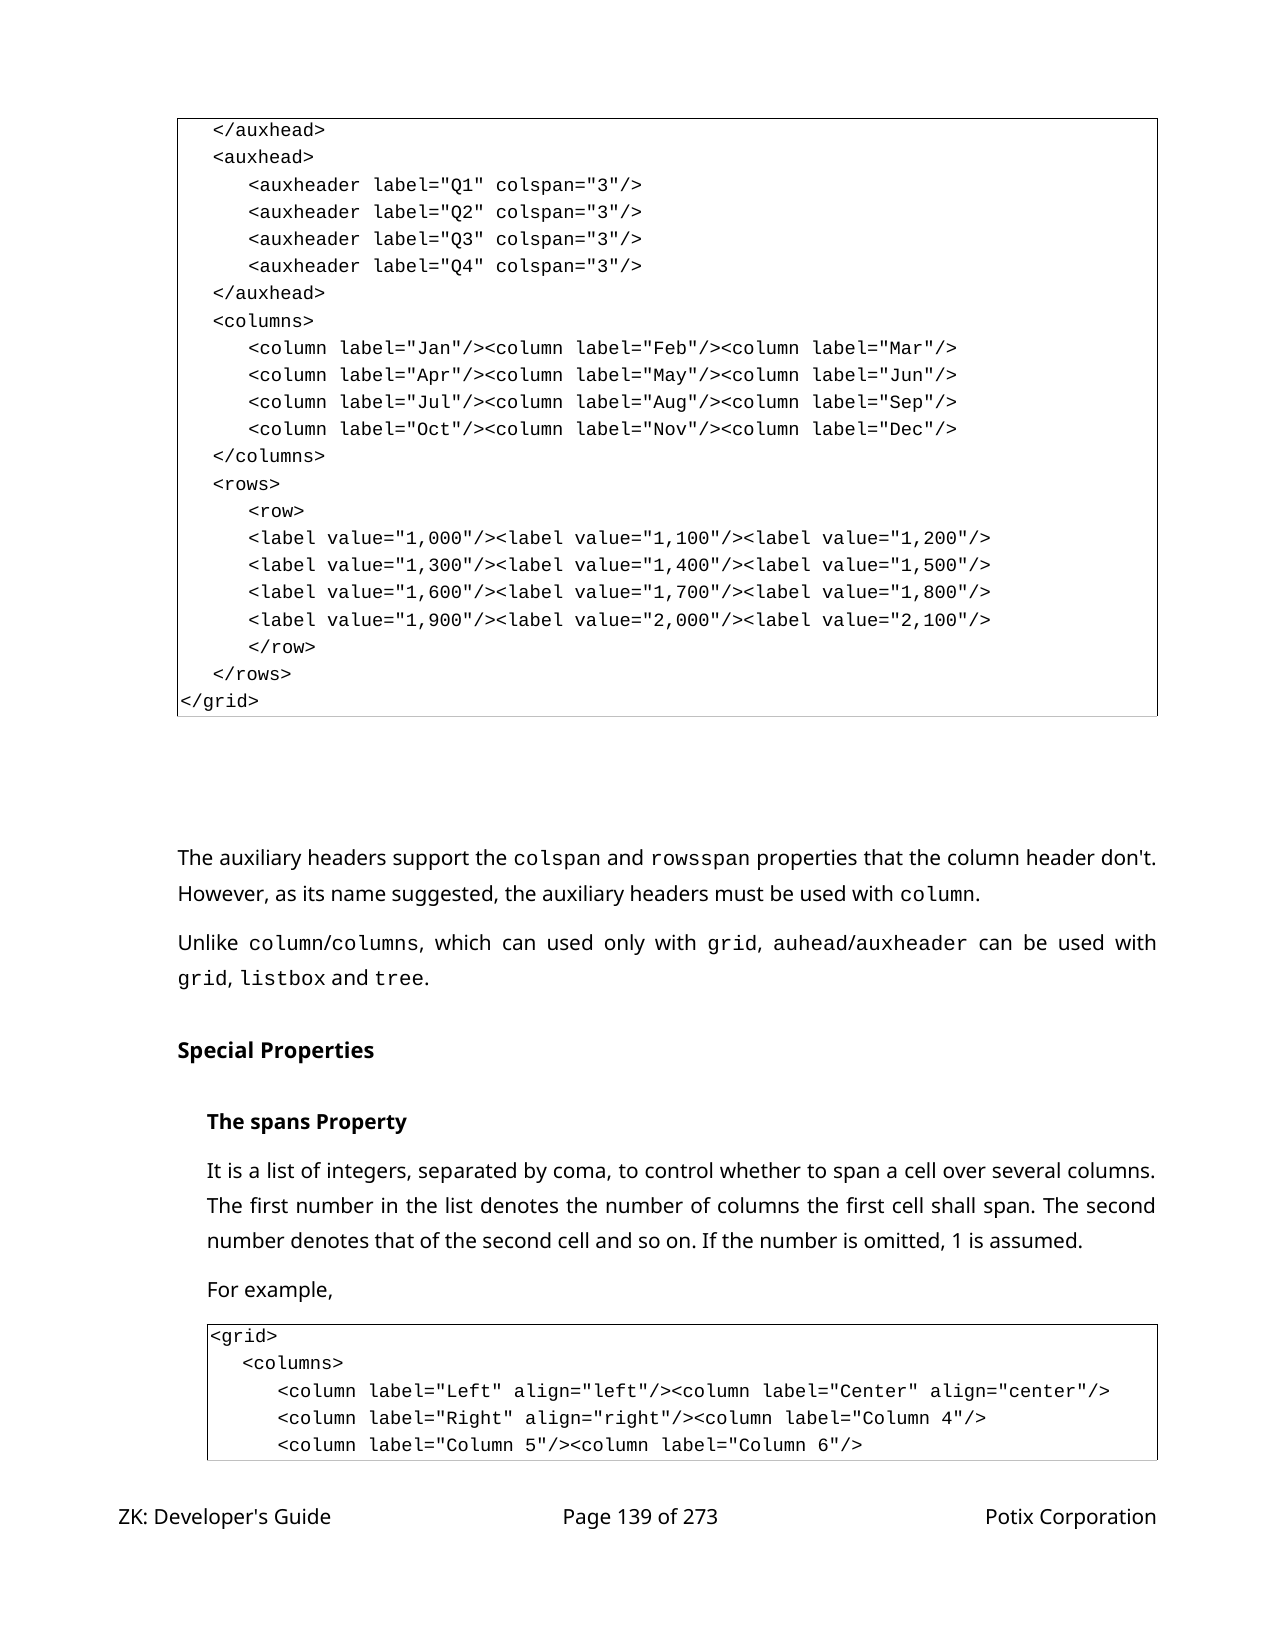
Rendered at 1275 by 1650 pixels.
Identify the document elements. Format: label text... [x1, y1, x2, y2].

text <column label="Jan"/><column label="Feb"/><column label="Mar"/> [178, 336, 1157, 360]
text For example, [207, 1275, 1157, 1303]
subtitle The spans Property [207, 1107, 1157, 1135]
text <columns> [208, 1351, 1157, 1376]
text <column label="Apr"/><column label="May"/><column label="Jun"/> [178, 363, 1157, 387]
text <auxheader label="Q3" colspan="3"/> [178, 227, 1157, 251]
text <column label="Jul"/><column label="Aug"/><column label="Sep"/> [178, 390, 1157, 414]
text <label value="1,000"/><label value="1,100"/><label value="1,200"/> [178, 526, 1157, 550]
text </auxhead> [178, 281, 1157, 306]
text </auxhead> [178, 119, 1157, 142]
text <column label="Column 5"/><column label="Column 6"/> [208, 1433, 1157, 1460]
text <grid> [208, 1325, 1157, 1348]
text <columns> [178, 308, 1157, 333]
text <label value="1,300"/><label value="1,400"/><label value="1,500"/> [178, 553, 1157, 577]
text It is a list of integers, separated by coma, to control whether to span a cell over several columns. The first number in the list denotes the number of columns the first cell shall span. The second number denotes that of the second cell and so on. If the number is omitted, 1 is assumed. [207, 1156, 1157, 1254]
text <auxheader label="Q1" colspan="3"/> [178, 172, 1157, 197]
text <label value="1,900"/><label value="2,000"/><label value="2,100"/> [178, 607, 1157, 632]
subtitle Special Properties [177, 1034, 1157, 1064]
text The auxiliary headers support the colspan and rowsspan properties that the column header don't. However, as its name suggested, the auxiliary headers must be used with column. [177, 737, 1157, 907]
text <column label="Left" align="left"/><column label="Center" align="center"/> [208, 1378, 1157, 1403]
text </rows> [178, 662, 1157, 686]
text <row> [178, 499, 1157, 523]
text </row> [178, 635, 1157, 659]
text </columns> [178, 444, 1157, 469]
text <column label="Oct"/><column label="Nov"/><column label="Dec"/> [178, 417, 1157, 441]
text </grid> [178, 689, 1157, 716]
text <auxheader label="Q2" colspan="3"/> [178, 200, 1157, 224]
text <column label="Right" align="right"/><column label="Column 4"/> [208, 1406, 1157, 1430]
text <rows> [178, 472, 1157, 496]
text <label value="1,600"/><label value="1,700"/><label value="1,800"/> [178, 580, 1157, 604]
text Unlike column/columns, which can used only with grid, auhead/auxheader can be used with grid, listbox and tree. [177, 928, 1157, 992]
text <auxheader label="Q4" colspan="3"/> [178, 254, 1157, 278]
text <auxhead> [178, 145, 1157, 169]
